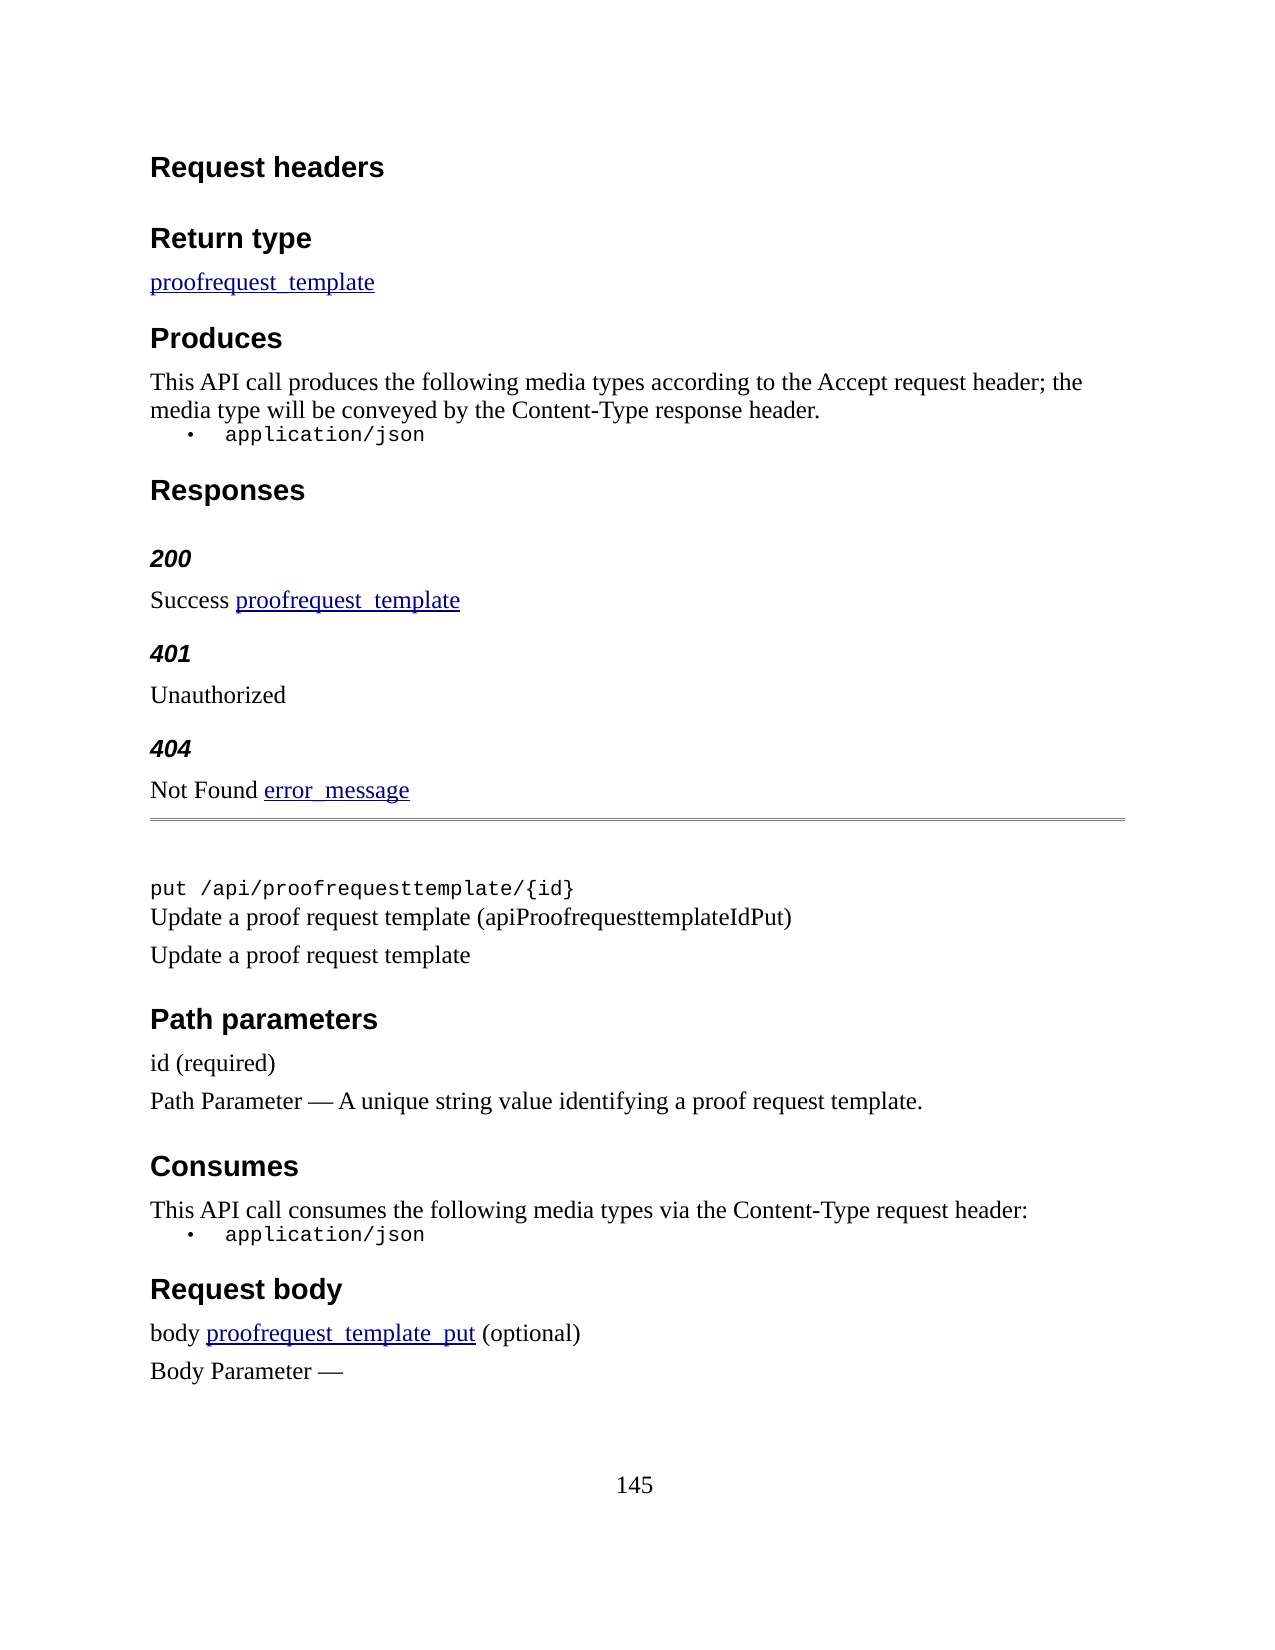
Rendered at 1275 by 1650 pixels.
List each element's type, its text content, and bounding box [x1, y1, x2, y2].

subtitle Request body [150, 1272, 1125, 1306]
subtitle Responses [150, 473, 1125, 507]
subtitle 404 [150, 734, 1125, 762]
subtitle 401 [150, 639, 1125, 667]
subtitle Request headers [150, 150, 1125, 183]
text This API call consumes the following media types via the Content-Type request header: [150, 1195, 1125, 1224]
text Success proofrequest_template [150, 585, 1125, 614]
list application/json [187, 1224, 1125, 1247]
subtitle Return type [150, 221, 1125, 254]
text Not Found error_message [150, 775, 1125, 803]
text body proofrequest_template_put (optional) [150, 1318, 1125, 1347]
list application/json [187, 424, 1125, 448]
subtitle 200 [150, 544, 1125, 573]
subtitle Consumes [150, 1149, 1125, 1182]
text id (required) [150, 1048, 1125, 1077]
text proofrequest_template [150, 267, 1125, 296]
subtitle Path parameters [150, 1002, 1125, 1036]
text Update a proof request template (apiProofrequesttemplateIdPut) [150, 902, 1125, 931]
text Path Parameter — A unique string value identifying a proof request template. [150, 1086, 1125, 1115]
text This API call produces the following media types according to the Accept request header; the media type will be conveyed by the Content-Type response header. [150, 367, 1125, 424]
text Unauthorized [150, 680, 1125, 709]
subtitle Produces [150, 321, 1125, 354]
text Update a proof request template [150, 940, 1125, 968]
text Body Parameter — [150, 1356, 1125, 1385]
text put /api/proofrequesttemplate/{id} [150, 878, 1125, 902]
